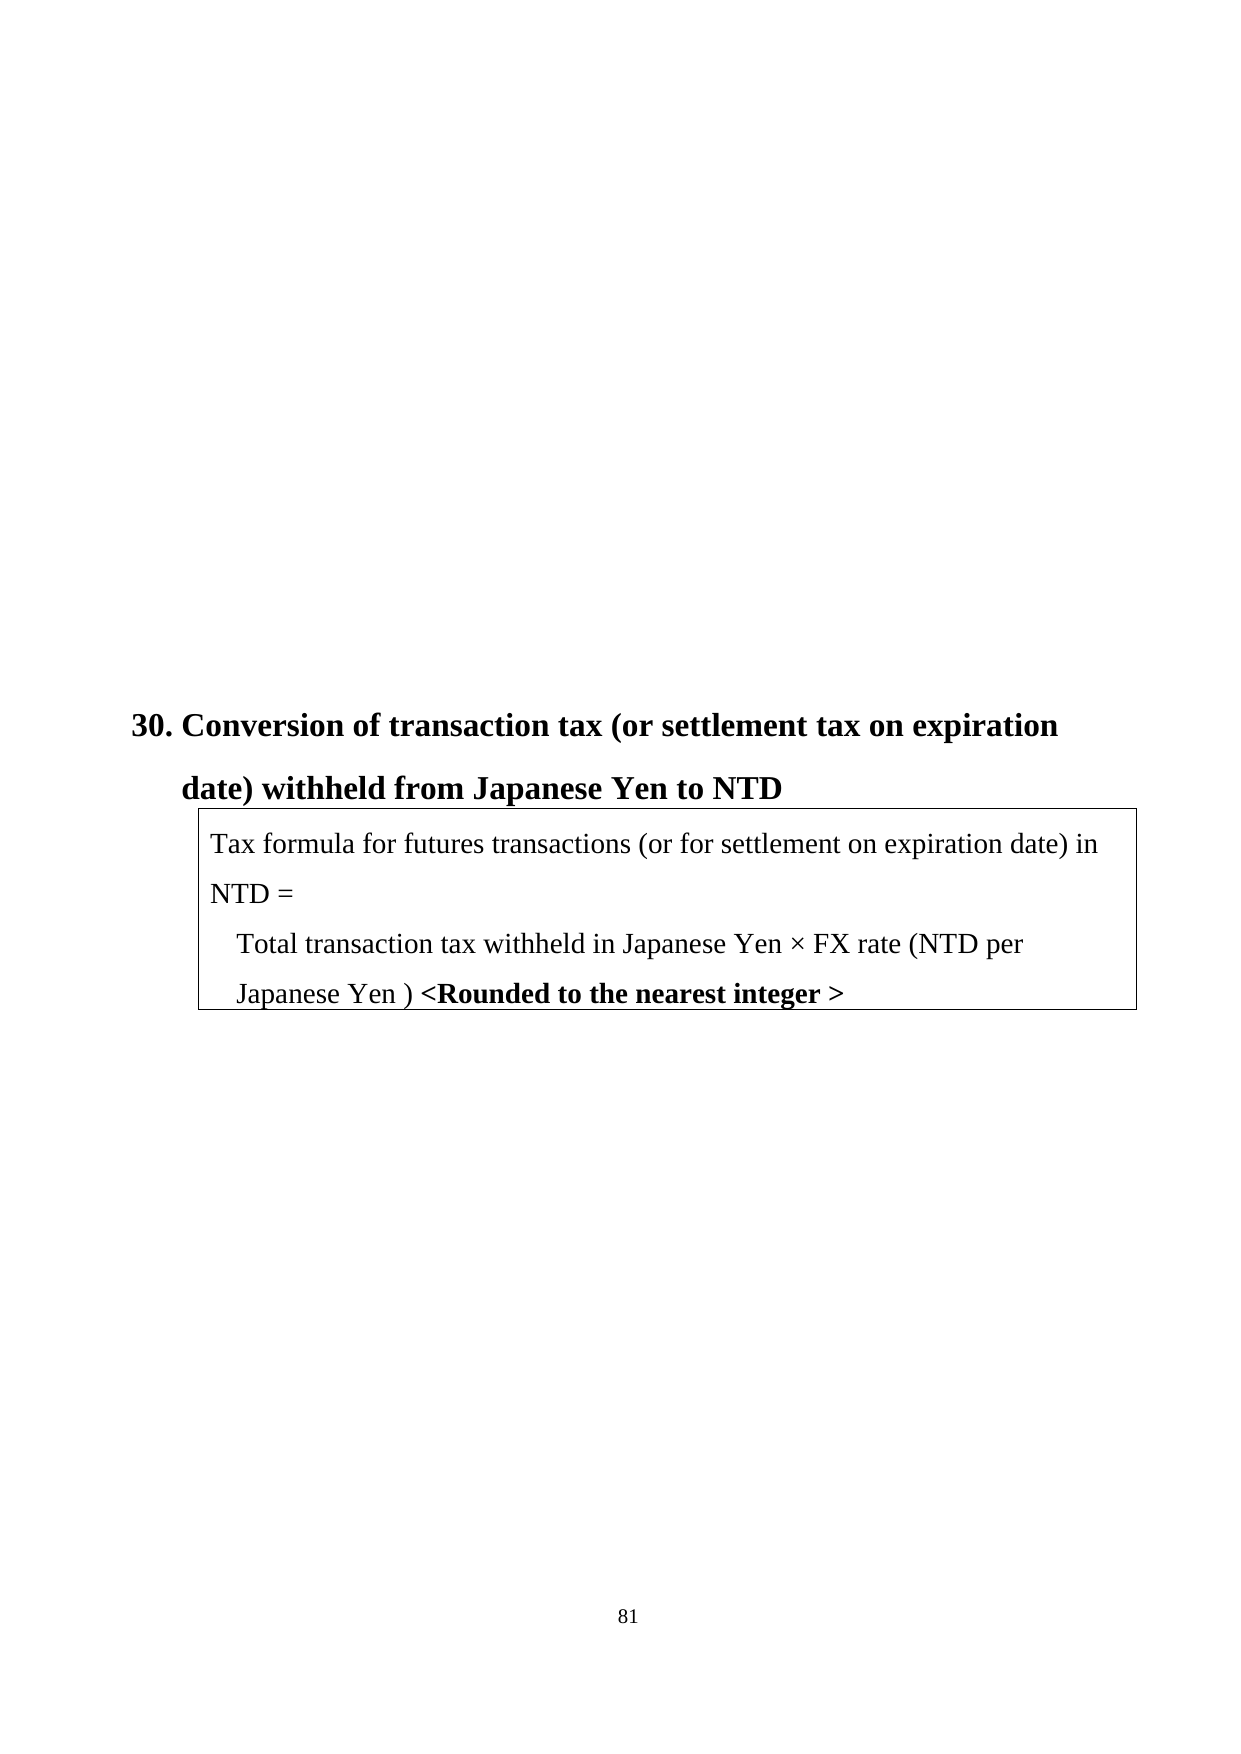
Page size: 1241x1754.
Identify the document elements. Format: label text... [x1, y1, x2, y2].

subtitle 30. Conversion of transaction tax (or settlement tax on expiration date) withheld from Japanese Yen to NTD [131, 683, 1125, 808]
table_header Tax formula for futures transactions (or for settlement on expiration date) in NTD = Total transaction tax withheld in Japanese Yen × FX rate (NTD per Japanese Yen ) <Rounded to the nearest integer > [199, 809, 1136, 1009]
